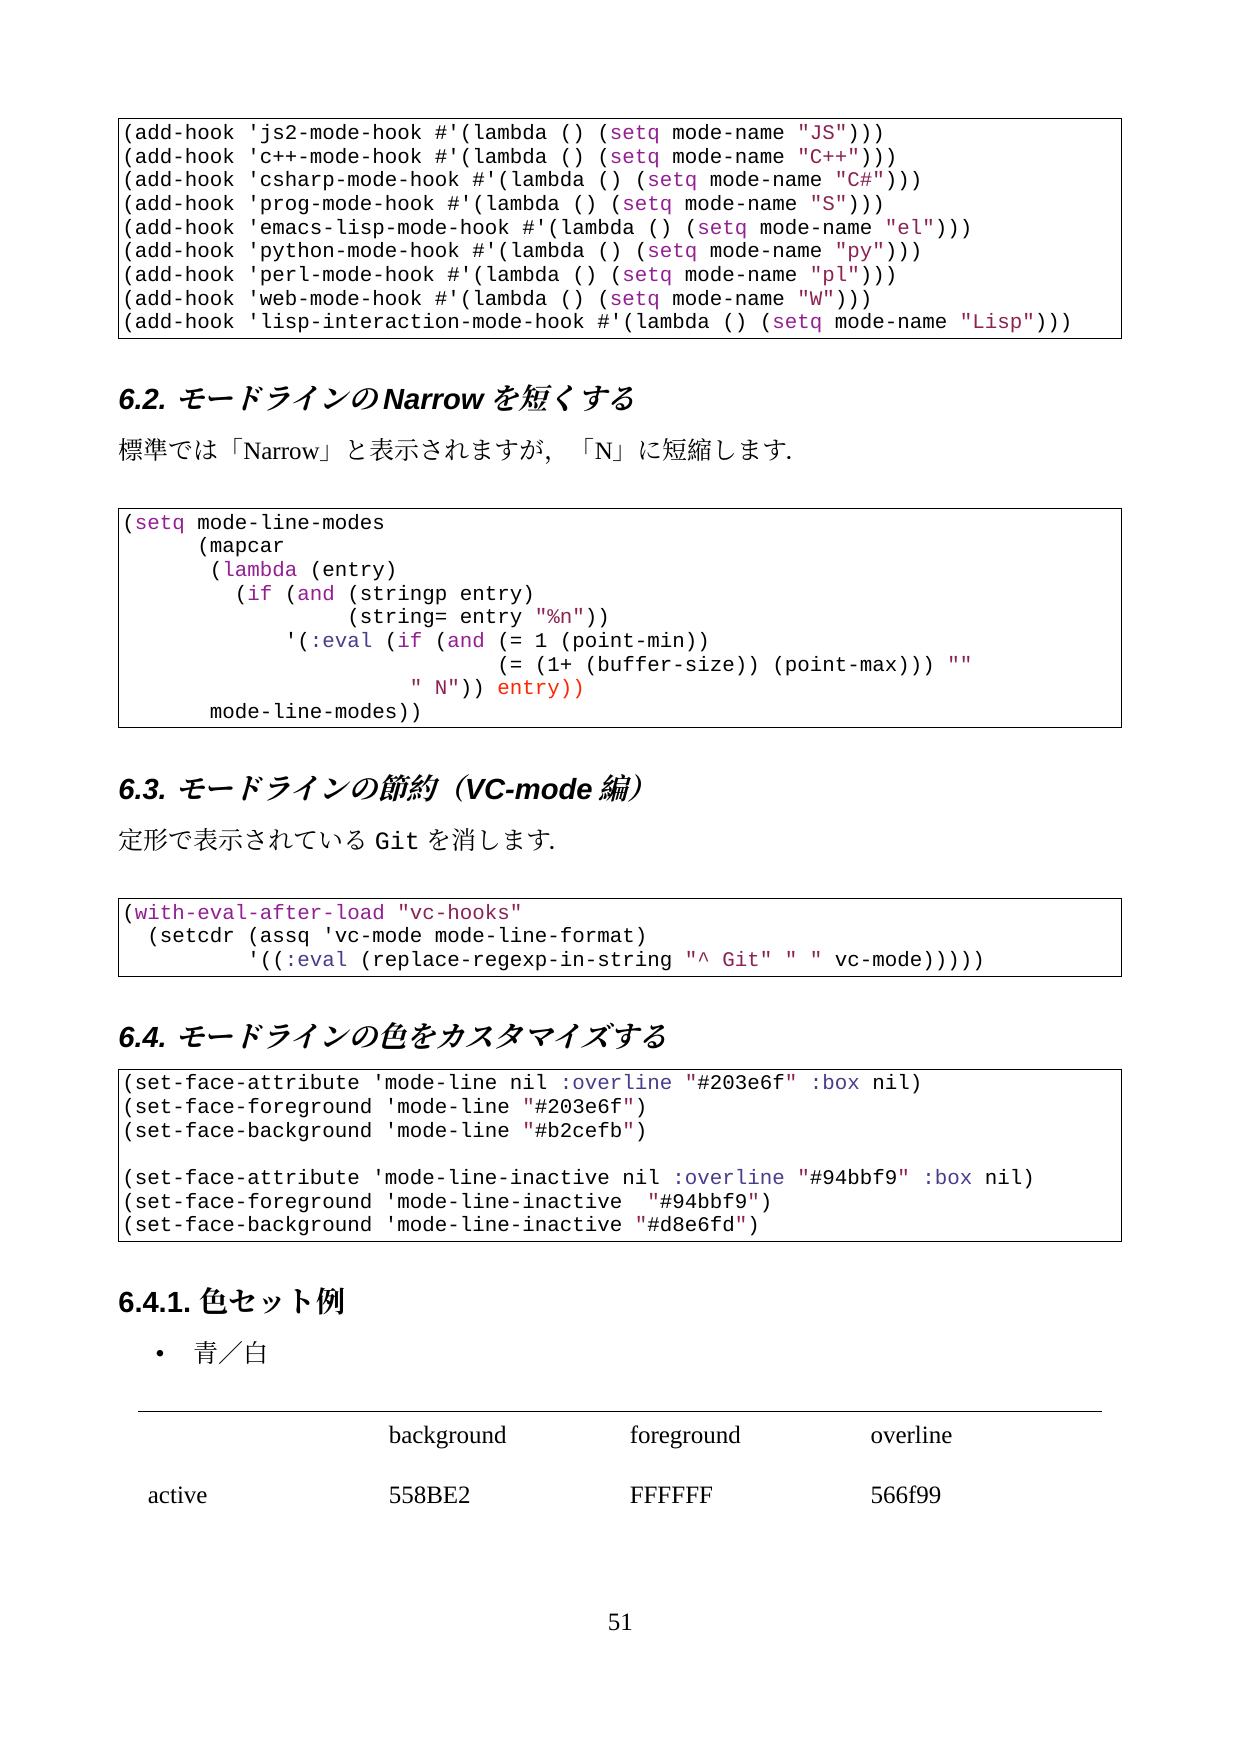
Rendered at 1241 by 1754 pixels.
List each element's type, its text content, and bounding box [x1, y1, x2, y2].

table_header background [379, 1412, 620, 1471]
subtitle モードラインの色をカスタマイズする [118, 1014, 1122, 1056]
subtitle モードラインの節約（VC-mode編） [118, 766, 1122, 808]
table_header foreground [620, 1412, 861, 1471]
text (mapcar [119, 531, 1121, 555]
table_header overline [861, 1412, 1102, 1471]
text (add-hook 'emacs-lisp-mode-hook #'(lambda () (setq mode-name "el"))) [119, 213, 1121, 236]
table_cell 566f99 [861, 1471, 1102, 1531]
text (setq mode-line-modes [119, 509, 1121, 531]
text (string= entry "%n")) [119, 602, 1121, 626]
table_cell FFFFFF [620, 1471, 861, 1531]
text (setcdr (assq 'vc-mode mode-line-format) [119, 921, 1121, 945]
text " N")) entry)) [119, 673, 1121, 697]
table_header [138, 1412, 379, 1471]
text (set-face-background 'mode-line "#b2cefb") [119, 1116, 1121, 1139]
text (set-face-attribute 'mode-line nil :overline "#203e6f" :box nil) [119, 1070, 1121, 1092]
text (set-face-attribute 'mode-line-inactive nil :overline "#94bbf9" :box nil) [119, 1163, 1121, 1187]
text (with-eval-after-load "vc-hooks" [119, 899, 1121, 921]
text (add-hook 'python-mode-hook #'(lambda () (setq mode-name "py"))) [119, 236, 1121, 260]
subtitle モードラインのNarrowを短くする [118, 376, 1122, 418]
text '((:eval (replace-regexp-in-string "^ Git" " " vc-mode))))) [119, 945, 1121, 976]
list 青／白 [156, 1334, 1122, 1398]
text (if (and (stringp entry) [119, 579, 1121, 602]
text (set-face-background 'mode-line-inactive "#d8e6fd") [119, 1210, 1121, 1241]
text (lambda (entry) [119, 555, 1121, 579]
table_cell 558BE2 [379, 1471, 620, 1531]
subtitle 色セット例 [118, 1279, 1122, 1321]
text (add-hook 'web-mode-hook #'(lambda () (setq mode-name "W"))) [119, 284, 1121, 307]
text mode-line-modes)) [119, 697, 1121, 727]
text 定形で表示されている Git を消します． [118, 820, 1122, 885]
text (set-face-foreground 'mode-line-inactive "#94bbf9") [119, 1187, 1121, 1210]
text (set-face-foreground 'mode-line "#203e6f") [119, 1092, 1121, 1116]
table_cell active [138, 1471, 379, 1531]
text (= (1+ (buffer-size)) (point-max))) "" [119, 650, 1121, 673]
text (add-hook 'js2-mode-hook #'(lambda () (setq mode-name "JS"))) [119, 119, 1121, 142]
text (add-hook 'csharp-mode-hook #'(lambda () (setq mode-name "C#"))) [119, 165, 1121, 189]
text '(:eval (if (and (= 1 (point-min)) [119, 626, 1121, 650]
text (add-hook 'c++-mode-hook #'(lambda () (setq mode-name "C++"))) [119, 142, 1121, 165]
text 標準では「Narrow」と表示されますが，「N」に短縮します． [118, 431, 1122, 495]
text (add-hook 'prog-mode-hook #'(lambda () (setq mode-name "S"))) [119, 189, 1121, 213]
text (add-hook 'perl-mode-hook #'(lambda () (setq mode-name "pl"))) [119, 260, 1121, 284]
text (add-hook 'lisp-interaction-mode-hook #'(lambda () (setq mode-name "Lisp"))) [119, 307, 1121, 338]
